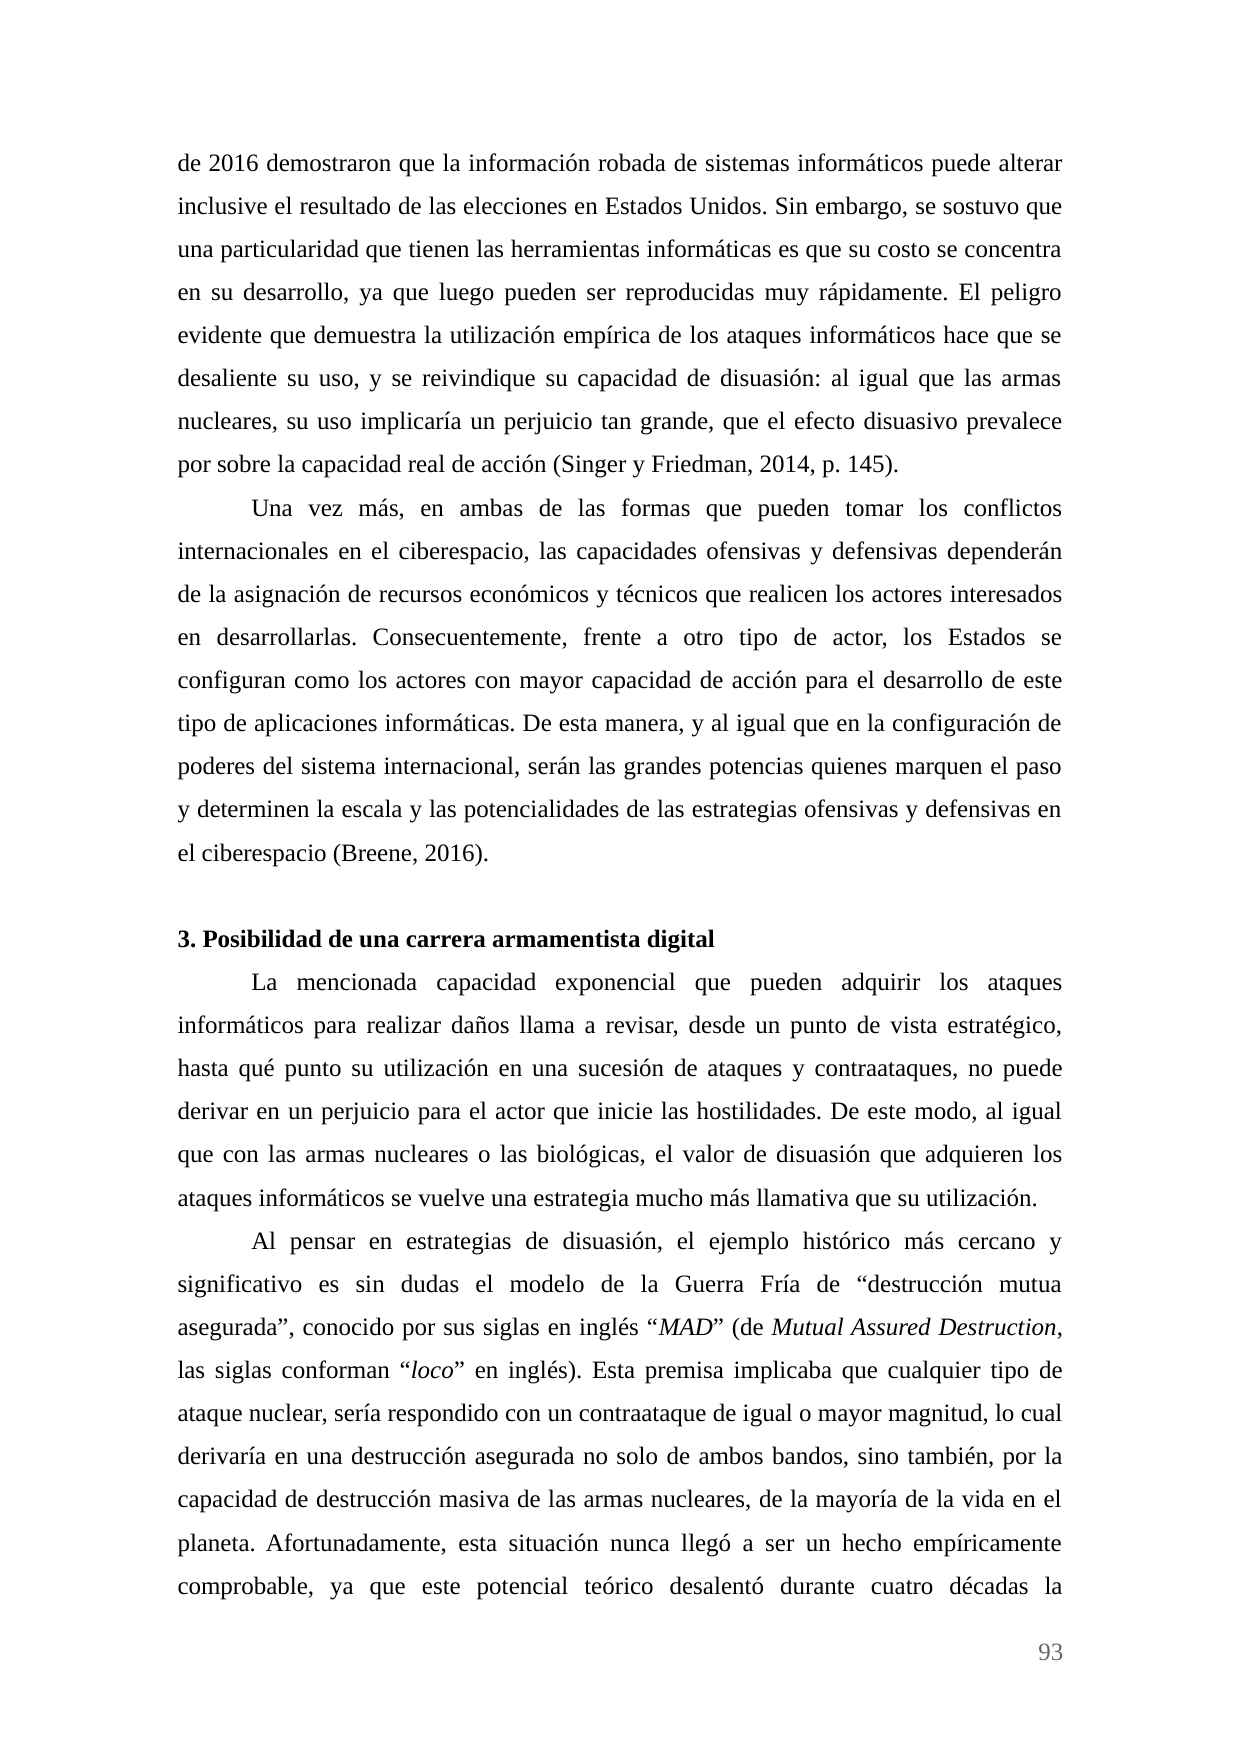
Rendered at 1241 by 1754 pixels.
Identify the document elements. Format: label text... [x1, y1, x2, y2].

text La mencionada capacidad exponencial que pueden adquirir los ataques informáticos para realizar daños llama a revisar, desde un punto de vista estratégico, hasta qué punto su utilización en una sucesión de ataques y contraataques, no puede derivar en un perjuicio para el actor que inicie las hostilidades. De este modo, al igual que con las armas nucleares o las biológicas, el valor de disuasión que adquieren los ataques informáticos se vuelve una estrategia mucho más llamativa que su utilización. [177, 967, 1063, 1211]
text de 2016 demostraron que la información robada de sistemas informáticos puede alterar inclusive el resultado de las elecciones en Estados Unidos. Sin embargo, se sostuvo que una particularidad que tienen las herramientas informáticas es que su costo se concentra en su desarrollo, ya que luego pueden ser reproducidas muy rápidamente. El peligro evidente que demuestra la utilización empírica de los ataques informáticos hace que se desaliente su uso, y se reivindique su capacidad de disuasión: al igual que las armas nucleares, su uso implicaría un perjuicio tan grande, que el efecto disuasivo prevalece por sobre la capacidad real de acción (Singer y Friedman, 2014, p. 145). [177, 148, 1063, 478]
text 3. Posibilidad de una carrera armamentista digital [177, 924, 1063, 953]
text Al pensar en estrategias de disuasión, el ejemplo histórico más cercano y significativo es sin dudas el modelo de la Guerra Fría de “destrucción mutua asegurada”, conocido por sus siglas en inglés “MAD” (de Mutual Assured Destruction, las siglas conforman “loco” en inglés). Esta premisa implicaba que cualquier tipo de ataque nuclear, sería respondido con un contraataque de igual o mayor magnitud, lo cual derivaría en una destrucción asegurada no solo de ambos bandos, sino también, por la capacidad de destrucción masiva de las armas nucleares, de la mayoría de la vida en el planeta. Afortunadamente, esta situación nunca llegó a ser un hecho empíricamente comprobable, ya que este potencial teórico desalentó durante cuatro décadas la [177, 1226, 1063, 1599]
text Una vez más, en ambas de las formas que pueden tomar los conflictos internacionales en el ciberespacio, las capacidades ofensivas y defensivas dependerán de la asignación de recursos económicos y técnicos que realicen los actores interesados en desarrollarlas. Consecuentemente, frente a otro tipo de actor, los Estados se configuran como los actores con mayor capacidad de acción para el desarrollo de este tipo de aplicaciones informáticas. De esta manera, y al igual que en la configuración de poderes del sistema internacional, serán las grandes potencias quienes marquen el paso y determinen la escala y las potencialidades de las estrategias ofensivas y defensivas en el ciberespacio (Breene, 2016). [177, 493, 1063, 866]
